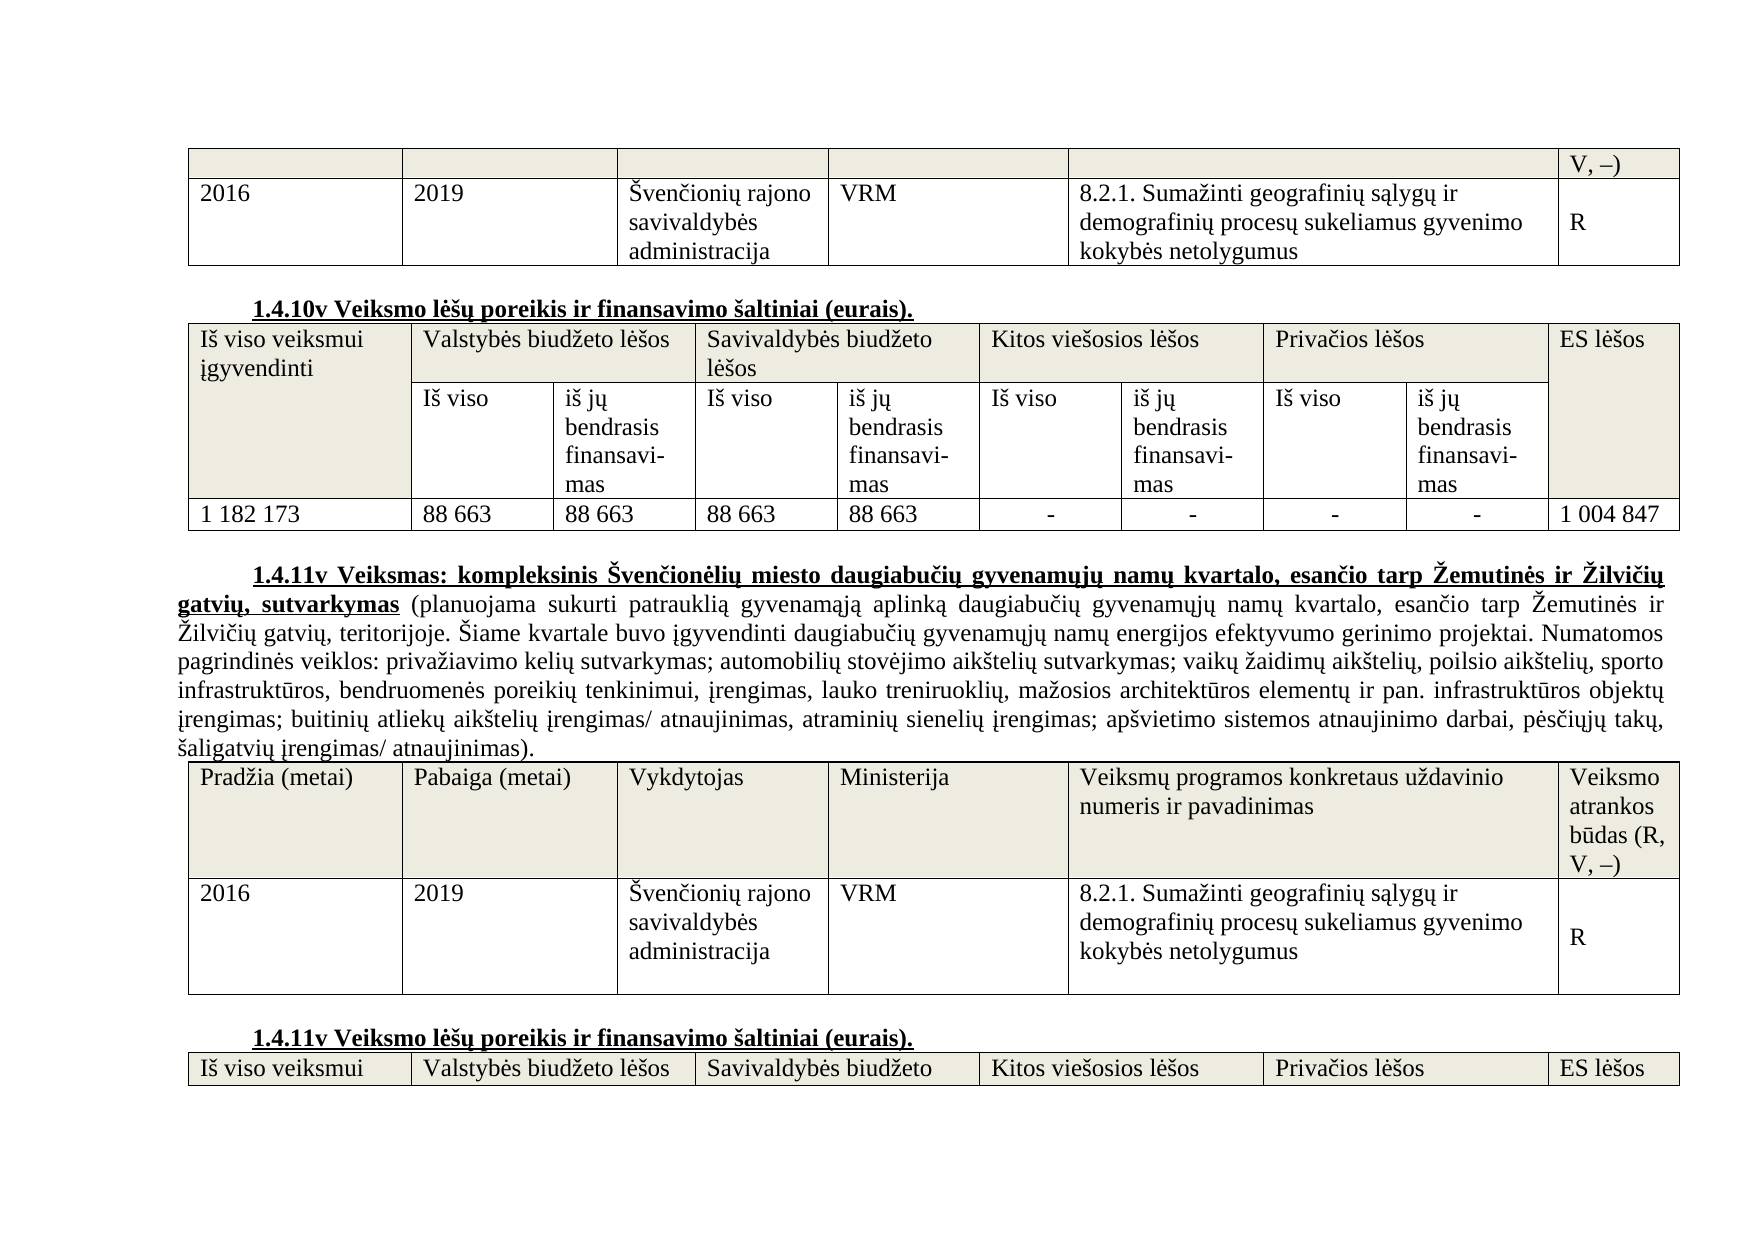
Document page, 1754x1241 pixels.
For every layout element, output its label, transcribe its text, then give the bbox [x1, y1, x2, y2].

table_header ES lėšos [1549, 324, 1679, 498]
table_cell 2019 [403, 179, 617, 265]
table_header Valstybės biudžeto lėšos [412, 1053, 695, 1085]
table_cell - [1122, 499, 1263, 530]
table_cell iš jų bendrasis finansavi- mas [838, 383, 979, 498]
table_cell 8.2.1. Sumažinti geografinių sąlygų ir demografinių procesų sukeliamus gyvenimo kokybės netolygumus [1069, 179, 1558, 265]
table_cell R [1559, 179, 1679, 265]
table_header [618, 149, 828, 177]
table_cell Iš viso [696, 383, 837, 498]
table_header Pradžia (metai) [189, 763, 402, 877]
table_header Savivaldybės biudžeto lėšos [696, 324, 979, 382]
table_cell iš jų bendrasis finansavi- mas [1122, 383, 1263, 498]
table_header [829, 149, 1068, 177]
table_header Pabaiga (metai) [403, 763, 617, 877]
table_header Ministerija [829, 763, 1068, 877]
table_cell 88 663 [554, 499, 695, 530]
table_cell 88 663 [696, 499, 837, 530]
table_header Valstybės biudžeto lėšos [412, 324, 695, 382]
table_header Privačios lėšos [1264, 1053, 1548, 1085]
table_header [1069, 149, 1558, 177]
text 1.4.10v Veiksmo lėšų poreikis ir finansavimo šaltiniai (eurais). [177, 294, 1665, 323]
table_cell Švenčionių rajono savivaldybės administracija [618, 879, 828, 993]
table_cell Švenčionių rajono savivaldybės administracija [618, 179, 828, 265]
table_header Veiksmų programos konkretaus uždavinio numeris ir pavadinimas [1069, 763, 1558, 877]
table_header Privačios lėšos [1264, 324, 1548, 382]
table_cell 88 663 [412, 499, 553, 530]
table_cell - [1407, 499, 1548, 530]
table_cell - [980, 499, 1121, 530]
table_cell VRM [829, 179, 1068, 265]
table_cell R [1559, 879, 1679, 993]
table_cell Iš viso [1264, 383, 1406, 498]
table_cell 1 004 847 [1549, 499, 1679, 530]
table_header [189, 149, 402, 177]
table_header Iš viso veiksmui įgyvendinti [189, 324, 411, 498]
text 1.4.11v Veiksmas: kompleksinis Švenčionėlių miesto daugiabučių gyvenamųjų namų kvartalo, esančio tarp Žemutinės ir Žilvičių gatvių, sutvarkymas (planuojama sukurti patrauklią gyvenamąją aplinką daugiabučių gyvenamųjų namų kvartalo, esančio tarp Žemutinės ir Žilvičių gatvių, teritorijoje. Šiame kvartale buvo įgyvendinti daugiabučių gyvenamųjų namų energijos efektyvumo gerinimo projektai. Numatomos pagrindinės veiklos: privažiavimo kelių sutvarkymas; automobilių stovėjimo aikštelių sutvarkymas; vaikų žaidimų aikštelių, poilsio aikštelių, sporto infrastruktūros, bendruomenės poreikių tenkinimui, įrengimas, lauko treniruoklių, mažosios architektūros elementų ir pan. infrastruktūros objektų įrengimas; buitinių atliekų aikštelių įrengimas/ atnaujinimas, atraminių sienelių įrengimas; apšvietimo sistemos atnaujinimo darbai, pėsčiųjų takų, šaligatvių įrengimas/ atnaujinimas). [177, 560, 1665, 761]
table_header Kitos viešosios lėšos [980, 1053, 1263, 1085]
table_cell 2019 [403, 879, 617, 993]
table_cell Iš viso [980, 383, 1121, 498]
table_cell 8.2.1. Sumažinti geografinių sąlygų ir demografinių procesų sukeliamus gyvenimo kokybės netolygumus [1069, 879, 1558, 993]
table_header Vykdytojas [618, 763, 828, 877]
table_cell iš jų bendrasis finansavi- mas [554, 383, 695, 498]
table_cell 88 663 [838, 499, 979, 530]
table_cell iš jų bendrasis finansavi- mas [1407, 383, 1548, 498]
table_header Kitos viešosios lėšos [980, 324, 1263, 382]
table_header Veiksmo atrankos būdas (R, V, –) [1559, 763, 1679, 877]
table_header ES lėšos [1549, 1053, 1679, 1085]
table_cell 2016 [189, 879, 402, 993]
table_cell - [1264, 499, 1406, 530]
table_header [403, 149, 617, 177]
table_cell VRM [829, 879, 1068, 993]
table_header V, –) [1559, 149, 1679, 177]
table_cell 2016 [189, 179, 402, 265]
table_cell Iš viso [412, 383, 553, 498]
text 1.4.11v Veiksmo lėšų poreikis ir finansavimo šaltiniai (eurais). [177, 1023, 1665, 1052]
table_header Savivaldybės biudžeto [696, 1053, 979, 1085]
table_cell 1 182 173 [189, 499, 411, 530]
table_header Iš viso veiksmui [189, 1053, 411, 1085]
